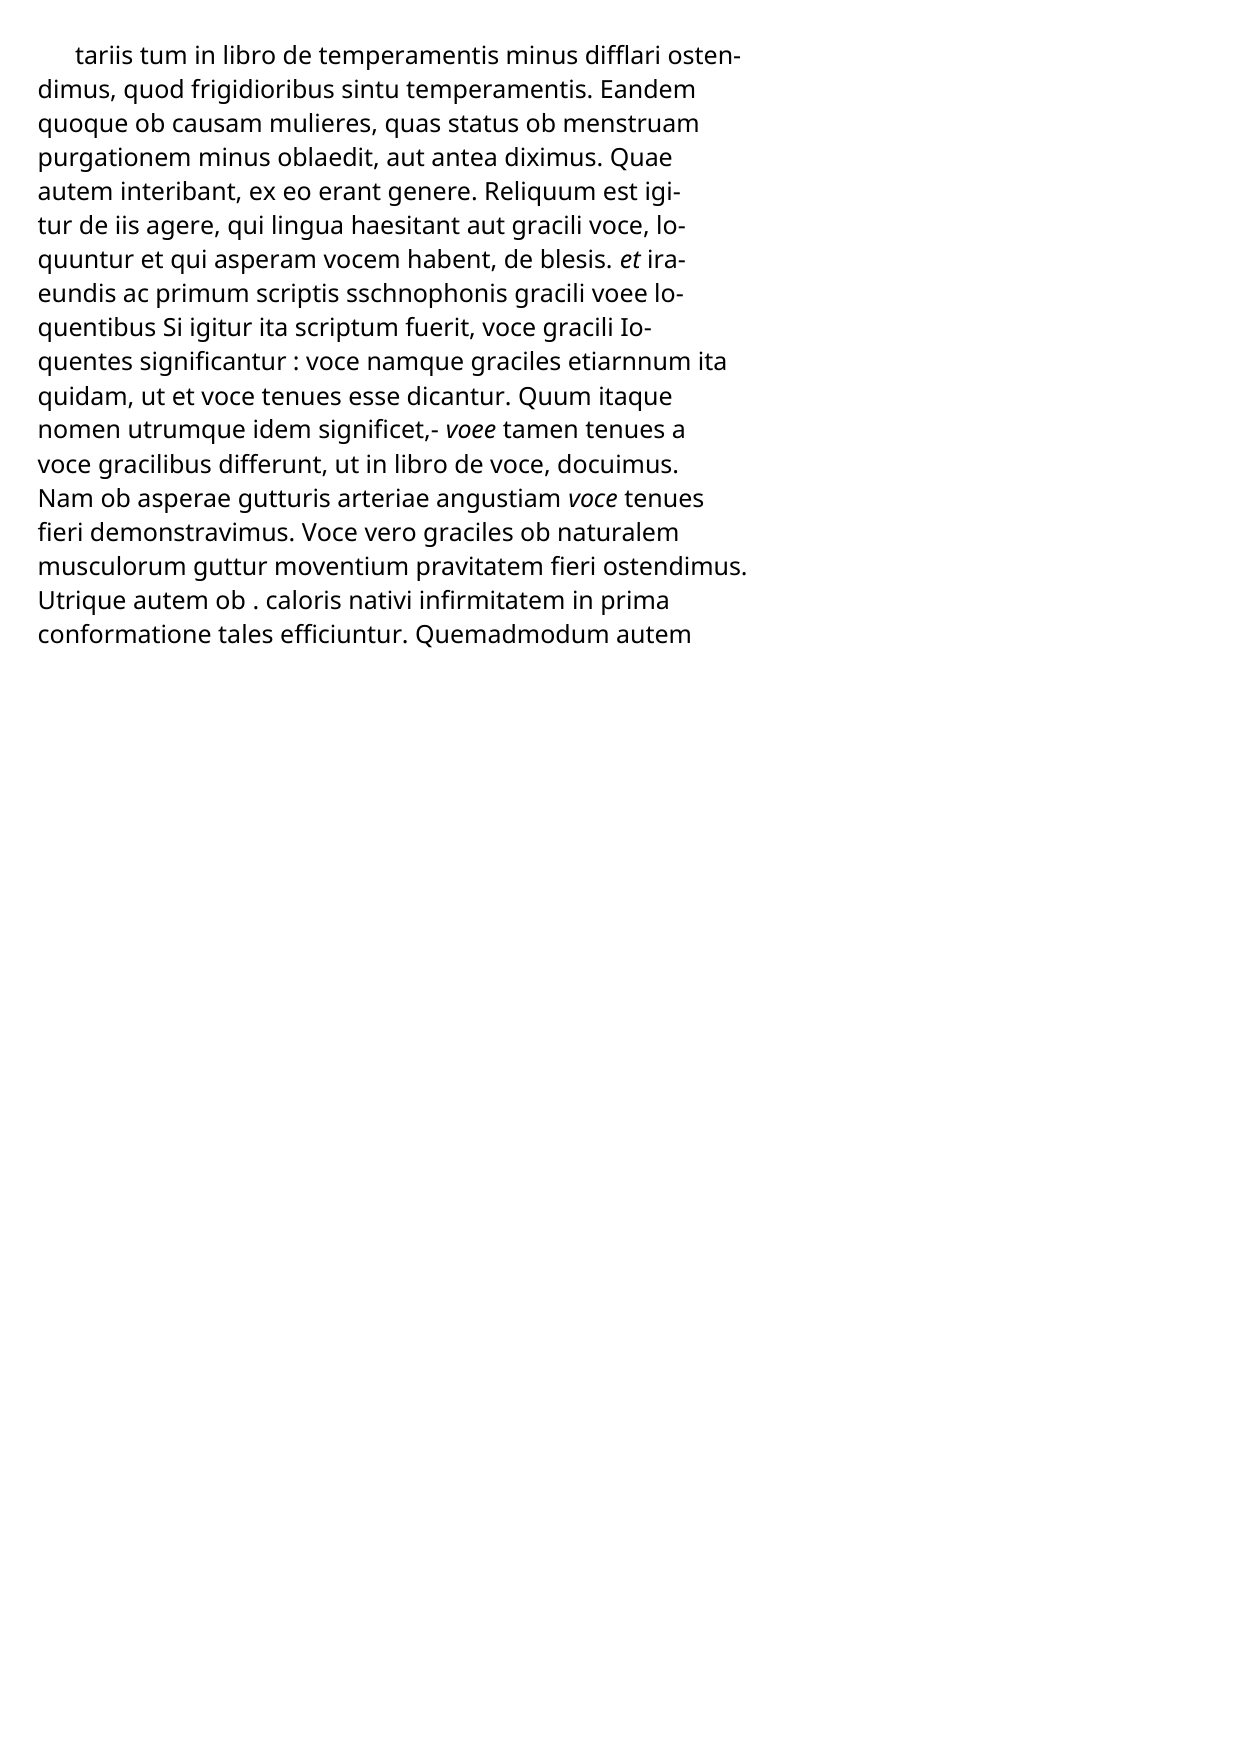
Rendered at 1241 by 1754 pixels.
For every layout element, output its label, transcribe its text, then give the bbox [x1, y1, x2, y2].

text tariis tum in libro de temperamentis minus difflari osten- dimus, quod frigidioribus sintu temperamentis. Eandem quoque ob causam mulieres, quas status ob menstruam purgationem minus oblaedit, aut antea diximus. Quae autem interibant, ex eo erant genere. Reliquum est igi- tur de iis agere, qui lingua haesitant aut gracili voce, lo- quuntur et qui asperam vocem habent, de blesis. et ira- eundis ac primum scriptis sschnophonis gracili voee lo- quentibus Si igitur ita scriptum fuerit, voce gracili Io- quentes significantur : voce namque graciles etiarnnum ita quidam, ut et voce tenues esse dicantur. Quum itaque nomen utrumque idem significet,- voee tamen tenues a voce gracilibus differunt, ut in libro de voce, docuimus. Nam ob asperae gutturis arteriae angustiam voce tenues fieri demonstravimus. Voce vero graciles ob naturalem musculorum guttur moventium pravitatem fieri ostendimus. Utrique autem ob . caloris nativi infirmitatem in prima conformatione tales efficiuntur. Quemadmodum autem [37, 37, 1203, 651]
